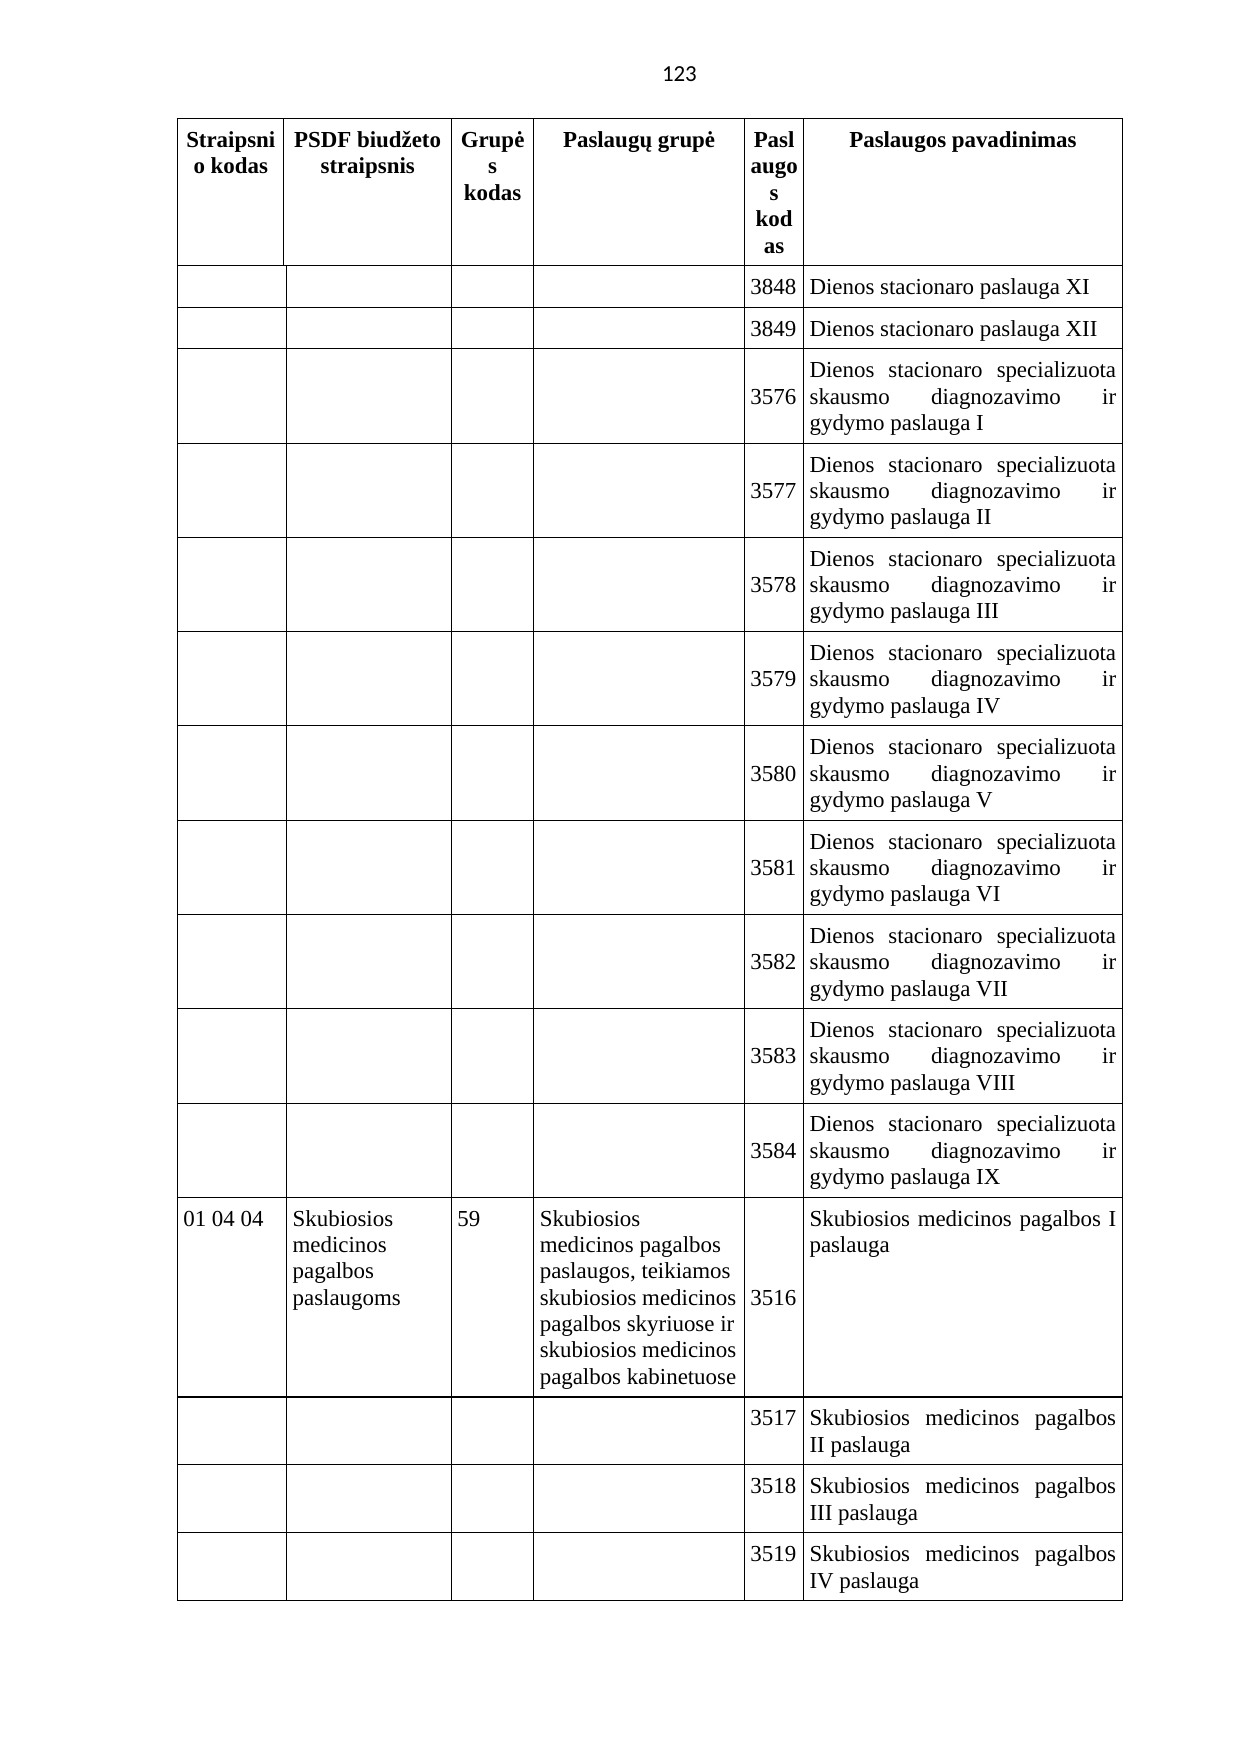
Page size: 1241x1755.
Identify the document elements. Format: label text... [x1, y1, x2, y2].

table_cell Dienos stacionaro specializuota skausmo diagnozavimo ir gydymo paslauga VI [804, 821, 1122, 914]
table_header PSDF biudžeto straipsnis [284, 119, 451, 265]
table_header Straipsnio kodas [178, 119, 283, 265]
table_cell [452, 1104, 533, 1197]
table_cell [452, 308, 533, 348]
table_cell 3517 [745, 1398, 803, 1464]
table_cell [452, 1398, 533, 1464]
table_cell Dienos stacionaro specializuota skausmo diagnozavimo ir gydymo paslauga IX [804, 1104, 1122, 1197]
table_cell [534, 1533, 744, 1600]
table_cell Skubiosios medicinos pagalbos II paslauga [804, 1398, 1122, 1464]
table_cell [178, 1398, 286, 1464]
table_cell Dienos stacionaro specializuota skausmo diagnozavimo ir gydymo paslauga VIII [804, 1009, 1122, 1102]
table_cell Dienos stacionaro paslauga XI [804, 266, 1122, 307]
table_cell 3518 [745, 1465, 803, 1532]
table_cell Skubiosios medicinos pagalbos I paslauga [804, 1198, 1122, 1396]
table_cell [178, 538, 286, 631]
table_cell [452, 915, 533, 1008]
table_cell 3580 [745, 726, 803, 819]
table_cell [287, 308, 451, 348]
table_cell [287, 1104, 451, 1197]
table_cell Skubiosios medicinos pagalbos paslaugos, teikiamos skubiosios medicinos pagalbos skyriuose ir skubiosios medicinos pagalbos kabinetuose [534, 1198, 744, 1396]
table_cell [178, 444, 286, 537]
table_cell [452, 821, 533, 914]
table_cell [287, 915, 451, 1008]
table_cell [534, 1398, 744, 1464]
table_cell [287, 821, 451, 914]
table_cell 3583 [745, 1009, 803, 1102]
table_cell [534, 915, 744, 1008]
table_cell [534, 1009, 744, 1102]
table_cell 3849 [745, 308, 803, 348]
table_cell Skubiosios medicinos pagalbos III paslauga [804, 1465, 1122, 1532]
table_cell [452, 444, 533, 537]
table_cell [178, 726, 286, 819]
table_cell 3519 [745, 1533, 803, 1600]
table_cell Dienos stacionaro specializuota skausmo diagnozavimo ir gydymo paslauga I [804, 349, 1122, 442]
table_header Paslaugos kodas [745, 119, 803, 265]
table_cell [534, 444, 744, 537]
table_cell [452, 1009, 533, 1102]
table_cell [534, 821, 744, 914]
table_cell [534, 1465, 744, 1532]
table_cell [178, 915, 286, 1008]
table_cell [287, 1533, 451, 1600]
table_cell Dienos stacionaro specializuota skausmo diagnozavimo ir gydymo paslauga IV [804, 632, 1122, 725]
table_cell [452, 726, 533, 819]
table_cell 3577 [745, 444, 803, 537]
table_cell [178, 821, 286, 914]
table_cell Skubiosios medicinos pagalbos paslaugoms [287, 1198, 451, 1396]
table_cell [287, 1398, 451, 1464]
table_cell [287, 1009, 451, 1102]
table_cell 3576 [745, 349, 803, 442]
table_cell Dienos stacionaro paslauga XII [804, 308, 1122, 348]
table_cell [287, 1465, 451, 1532]
table_cell Dienos stacionaro specializuota skausmo diagnozavimo ir gydymo paslauga VII [804, 915, 1122, 1008]
table_cell Dienos stacionaro specializuota skausmo diagnozavimo ir gydymo paslauga V [804, 726, 1122, 819]
table_cell [452, 349, 533, 442]
table_cell Dienos stacionaro specializuota skausmo diagnozavimo ir gydymo paslauga III [804, 538, 1122, 631]
table_cell 3582 [745, 915, 803, 1008]
table_cell [534, 266, 744, 307]
table_cell 3516 [745, 1198, 803, 1396]
table_cell [452, 266, 533, 307]
table_cell [452, 538, 533, 631]
table_cell 01 04 04 [178, 1198, 286, 1396]
table_cell [452, 1533, 533, 1600]
table_cell [178, 1465, 286, 1532]
table_cell [534, 349, 744, 442]
table_cell [178, 349, 286, 442]
table_cell [452, 632, 533, 725]
table_cell [452, 1465, 533, 1532]
table_cell [178, 1009, 286, 1102]
table_cell [287, 444, 451, 537]
table_cell [534, 726, 744, 819]
table_cell [287, 632, 451, 725]
table_cell 3578 [745, 538, 803, 631]
table_cell 3581 [745, 821, 803, 914]
table_header Grupės kodas [452, 119, 533, 265]
table_cell 3848 [745, 266, 803, 307]
table_cell [534, 308, 744, 348]
table_header Paslaugų grupė [534, 119, 744, 265]
table_cell 59 [452, 1198, 533, 1396]
table_cell [178, 1533, 286, 1600]
table_cell [178, 1104, 286, 1197]
table_cell [287, 266, 451, 307]
table_cell [178, 632, 286, 725]
table_cell [178, 266, 286, 307]
table_header Paslaugos pavadinimas [804, 119, 1122, 265]
table_cell 3579 [745, 632, 803, 725]
table_cell [534, 1104, 744, 1197]
table_cell [534, 632, 744, 725]
table_cell 3584 [745, 1104, 803, 1197]
table_cell Dienos stacionaro specializuota skausmo diagnozavimo ir gydymo paslauga II [804, 444, 1122, 537]
table_cell [287, 726, 451, 819]
table_cell [534, 538, 744, 631]
table_cell [287, 349, 451, 442]
table_cell [178, 308, 286, 348]
table_cell [287, 538, 451, 631]
table_cell Skubiosios medicinos pagalbos IV paslauga [804, 1533, 1122, 1600]
